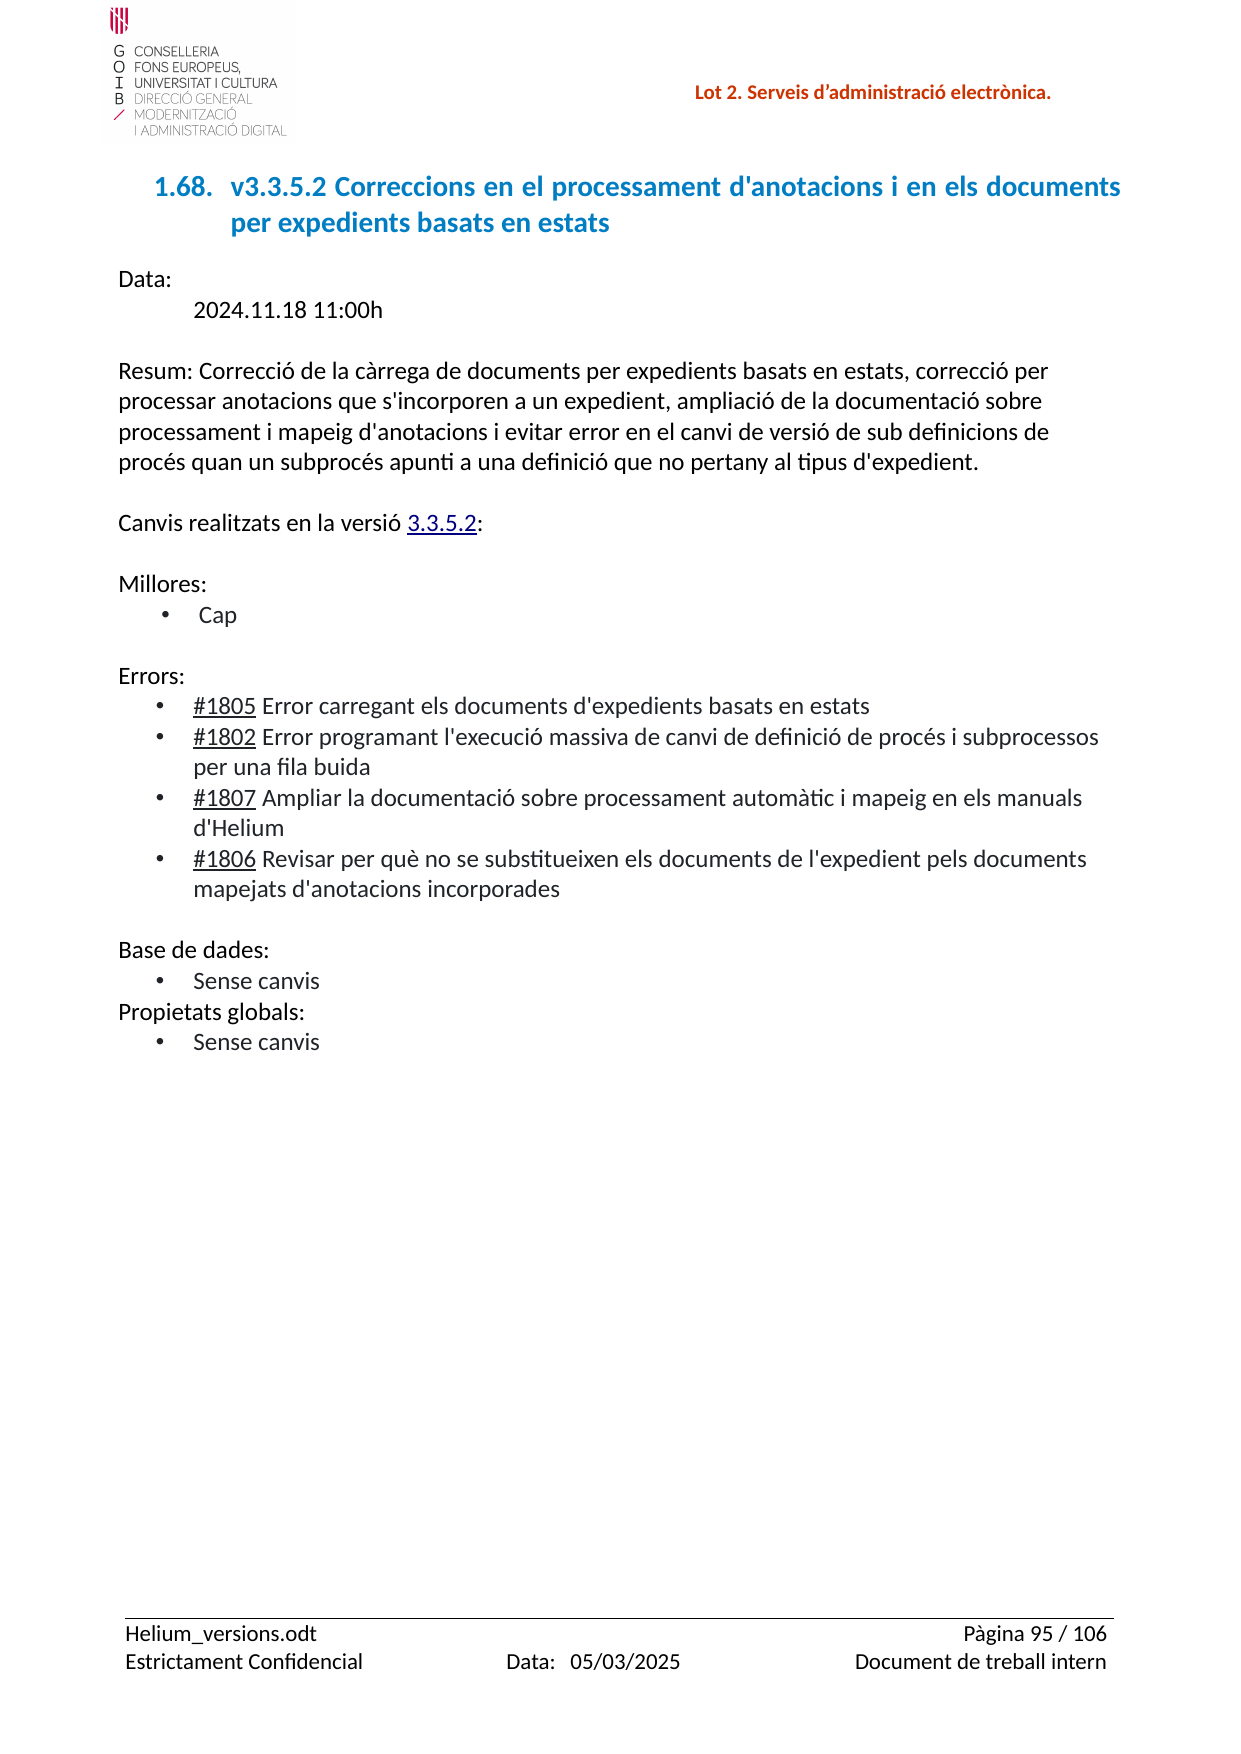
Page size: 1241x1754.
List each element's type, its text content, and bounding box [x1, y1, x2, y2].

list Sense canvis [156, 1026, 1122, 1057]
list Cap [161, 599, 1122, 629]
text Propietats globals: [118, 996, 1122, 1026]
list #1806 Revisar per què no se substitueixen els documents de l'expedient pels documents mapejats d'anotacions incorporades [156, 843, 1122, 904]
text Millores: [118, 568, 1122, 599]
text Canvis realitzats en la versió 3.3.5.2: [118, 507, 1122, 538]
text Resum: Correcció de la càrrega de documents per expedients basats en estats, correcció per processar anotacions que s'incorporen a un expedient, ampliació de la documentació sobre processament i mapeig d'anotacions i evitar error en el canvi de versió de sub definicions de procés quan un subprocés apunti a una definició que no pertany al tipus d'expedient. [118, 355, 1122, 477]
picture [100, 0, 297, 144]
text Base de dades: [118, 935, 1122, 965]
subtitle v3.3.5.2 Correccions en el processament d'anotacions i en els documents per expedients basats en estats [153, 168, 1122, 239]
list #1805 Error carregant els documents d'expedients basats en estats [156, 691, 1122, 721]
list #1807 Ampliar la documentació sobre processament automàtic i mapeig en els manuals d'Helium [156, 782, 1122, 843]
list #1802 Error programant l'execució massiva de canvi de definició de procés i subprocessos per una fila buida [156, 721, 1122, 782]
text Errors: [118, 660, 1122, 691]
text Data: [118, 263, 1122, 294]
text 2024.11.18 11:00h [118, 294, 1122, 324]
list Sense canvis [156, 965, 1122, 996]
